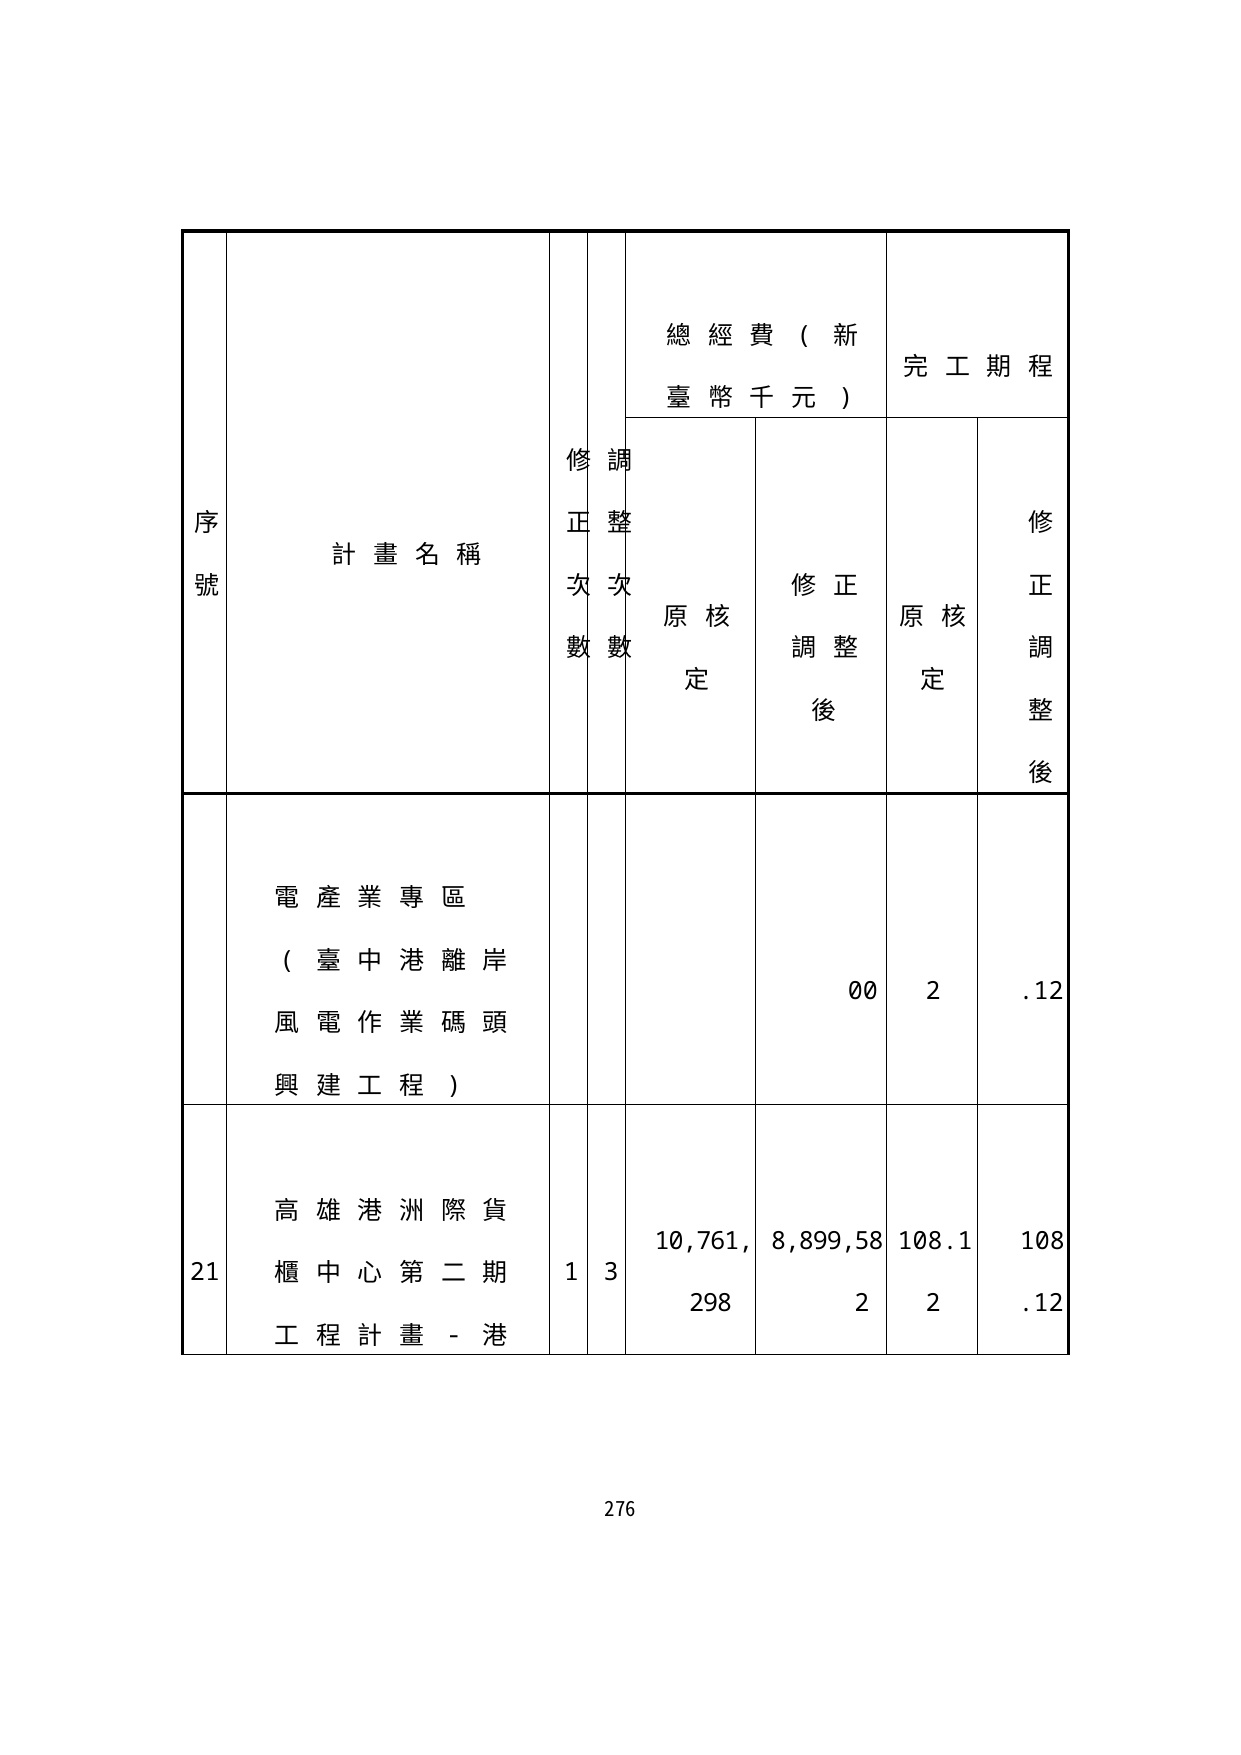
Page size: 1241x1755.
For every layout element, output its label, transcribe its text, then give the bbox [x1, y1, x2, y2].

table_cell 3 [588, 1105, 625, 1354]
table_cell 00 [756, 795, 886, 1104]
table_header 序號 [184, 233, 226, 792]
table_cell 108.12 [978, 1105, 1067, 1354]
table_cell 原核定 [887, 418, 977, 792]
table_cell 電產業專區(臺中港離岸風電作業碼頭興建工程) [227, 795, 549, 1104]
table_cell 1 [550, 1105, 587, 1354]
table_cell 高雄港洲際貨櫃中心第二期工程計畫-港 [227, 1105, 549, 1354]
table_header 完工期程 [887, 233, 1067, 417]
table_header 修正次數 [550, 233, 587, 792]
table_cell 2 [887, 795, 977, 1104]
table_cell [588, 795, 625, 1104]
table_cell 108.12 [887, 1105, 977, 1354]
table_cell 8,899,582 [756, 1105, 886, 1354]
table_cell 10,761,298 [626, 1105, 755, 1354]
table_header 調整次數 [588, 233, 625, 792]
table_cell [626, 795, 755, 1104]
table_cell [550, 795, 587, 1104]
table_cell 修正調整後 [756, 418, 886, 792]
table_header 總經費(新臺幣千元) [626, 233, 886, 417]
table_cell 原核定 [626, 418, 755, 792]
table_header 計畫名稱 [227, 233, 549, 792]
table_cell [184, 795, 226, 1104]
table_cell 21 [184, 1105, 226, 1354]
table_cell .12 [978, 795, 1067, 1104]
table_cell 修正調整後 [978, 418, 1067, 792]
